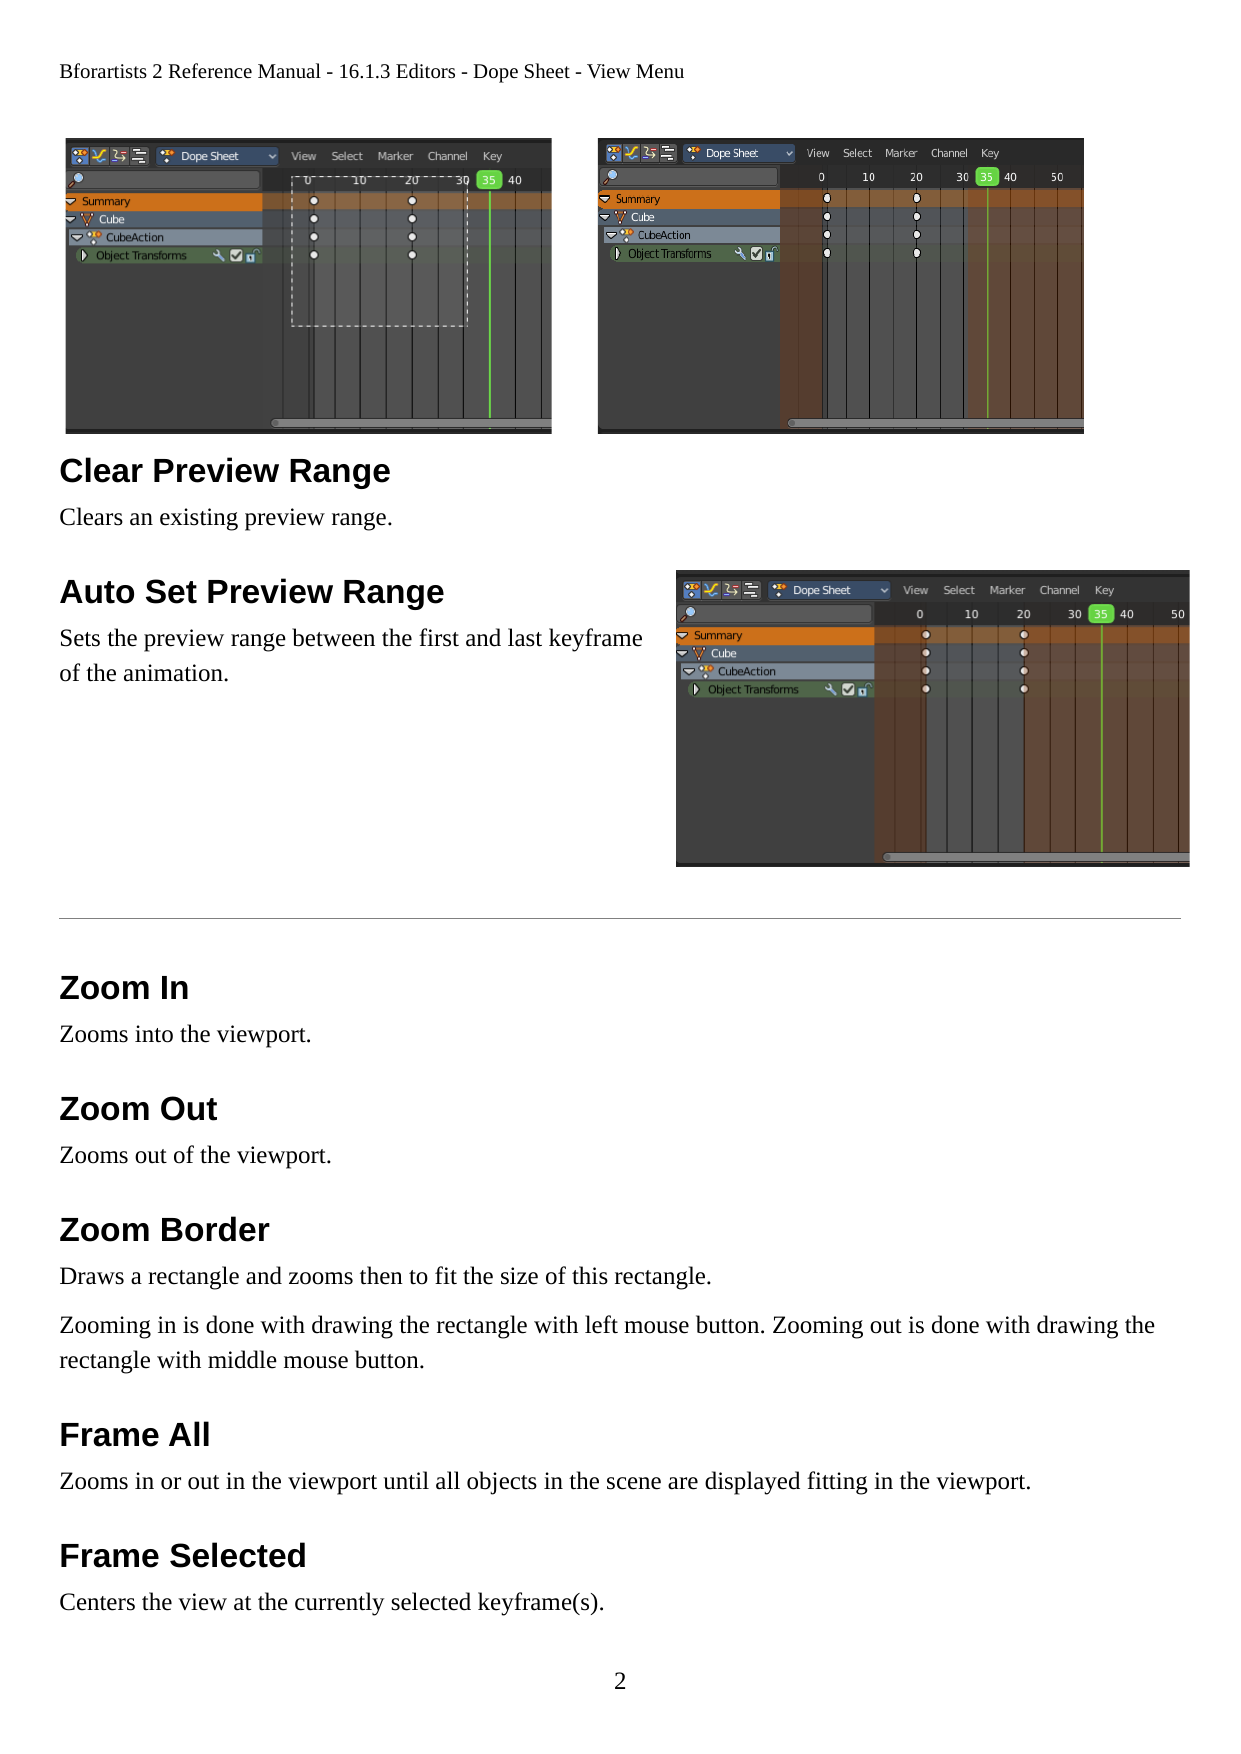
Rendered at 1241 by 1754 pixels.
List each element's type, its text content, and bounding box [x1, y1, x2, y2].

text Zooms out of the viewport. [59, 1140, 1181, 1169]
text Zooming in is done with drawing the rectangle with left mouse button. Zooming out is done with drawing the rectangle with middle mouse button. [59, 1310, 1181, 1374]
picture [65, 138, 552, 434]
text Centers the view at the currently selected keyframe(s). [59, 1587, 1181, 1616]
subtitle Clear Preview Range [59, 447, 1181, 490]
picture [676, 570, 1190, 867]
subtitle Zoom In [59, 968, 1181, 1007]
text Zooms into the viewport. [59, 1019, 1181, 1048]
subtitle Frame All [59, 1415, 1181, 1453]
text Zooms in or out in the viewport until all objects in the scene are displayed fitting in the viewport. [59, 1466, 1181, 1495]
subtitle Zoom Out [59, 1089, 1181, 1128]
subtitle Frame Selected [59, 1536, 1181, 1574]
text Draws a rectangle and zooms then to fit the size of this rectangle. [59, 1261, 1181, 1290]
text Sets the preview range between the first and last keyframe of the animation. [59, 623, 676, 687]
picture [597, 138, 1084, 434]
subtitle Auto Set Preview Range [59, 572, 676, 611]
subtitle Zoom Border [59, 1210, 1181, 1249]
text Clears an existing preview range. [59, 502, 1181, 531]
